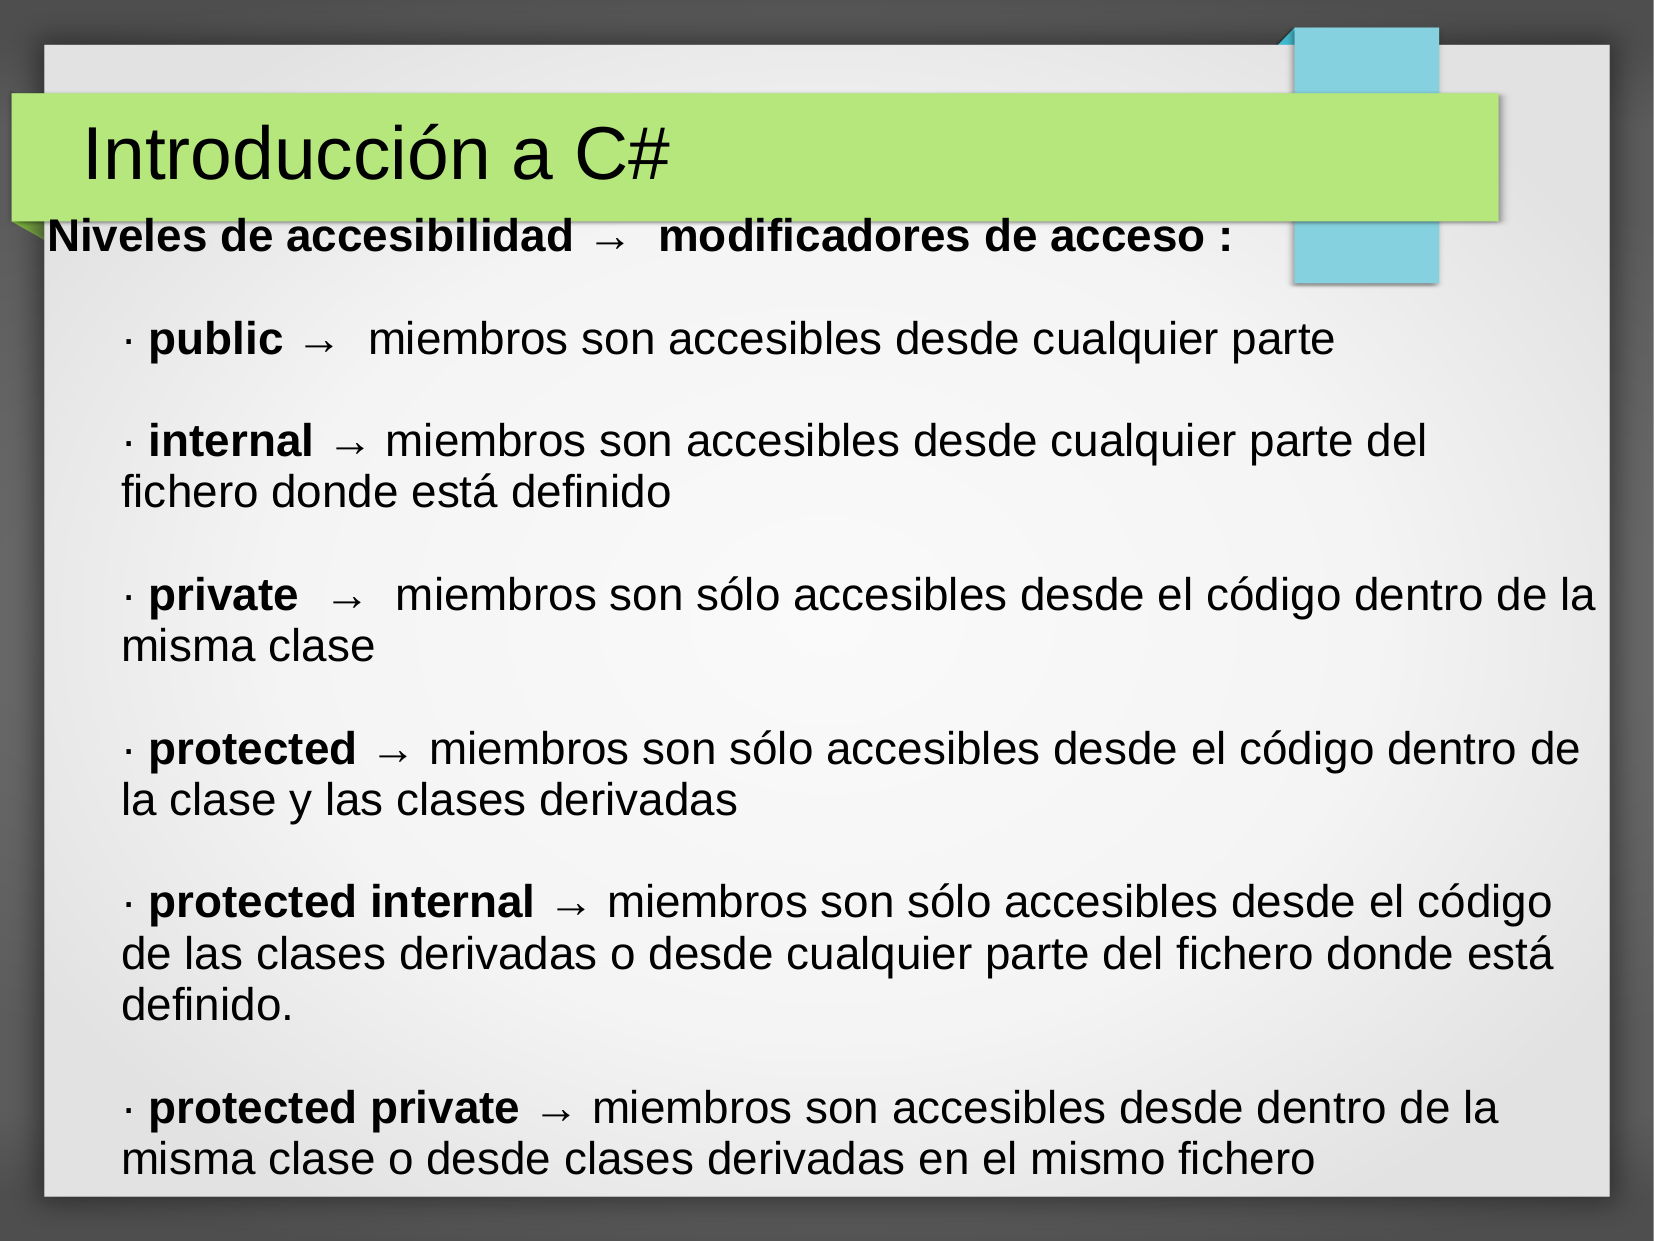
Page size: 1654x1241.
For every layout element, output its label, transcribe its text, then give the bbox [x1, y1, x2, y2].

title Introducción a C# [82, 94, 1264, 210]
picture [0, 0, 1654, 1241]
text_box Niveles de accesibilidad → modificadores de acceso : · public → miembros son accesibles desde cualquier parte · internal → miembros son accesibles desde cualquier parte del fichero donde está definido · private → miembros son sólo accesibles desde el código dentro de la misma clase · protected → miembros son sólo accesibles desde el código dentro de la clase y las clases derivadas · protected internal → miembros son sólo accesibles desde el código de las clases derivadas o desde cualquier parte del fichero donde está definido. · protected private → miembros son accesibles desde dentro de la misma clase o desde clases derivadas en el mismo fichero [47, 210, 1607, 1185]
